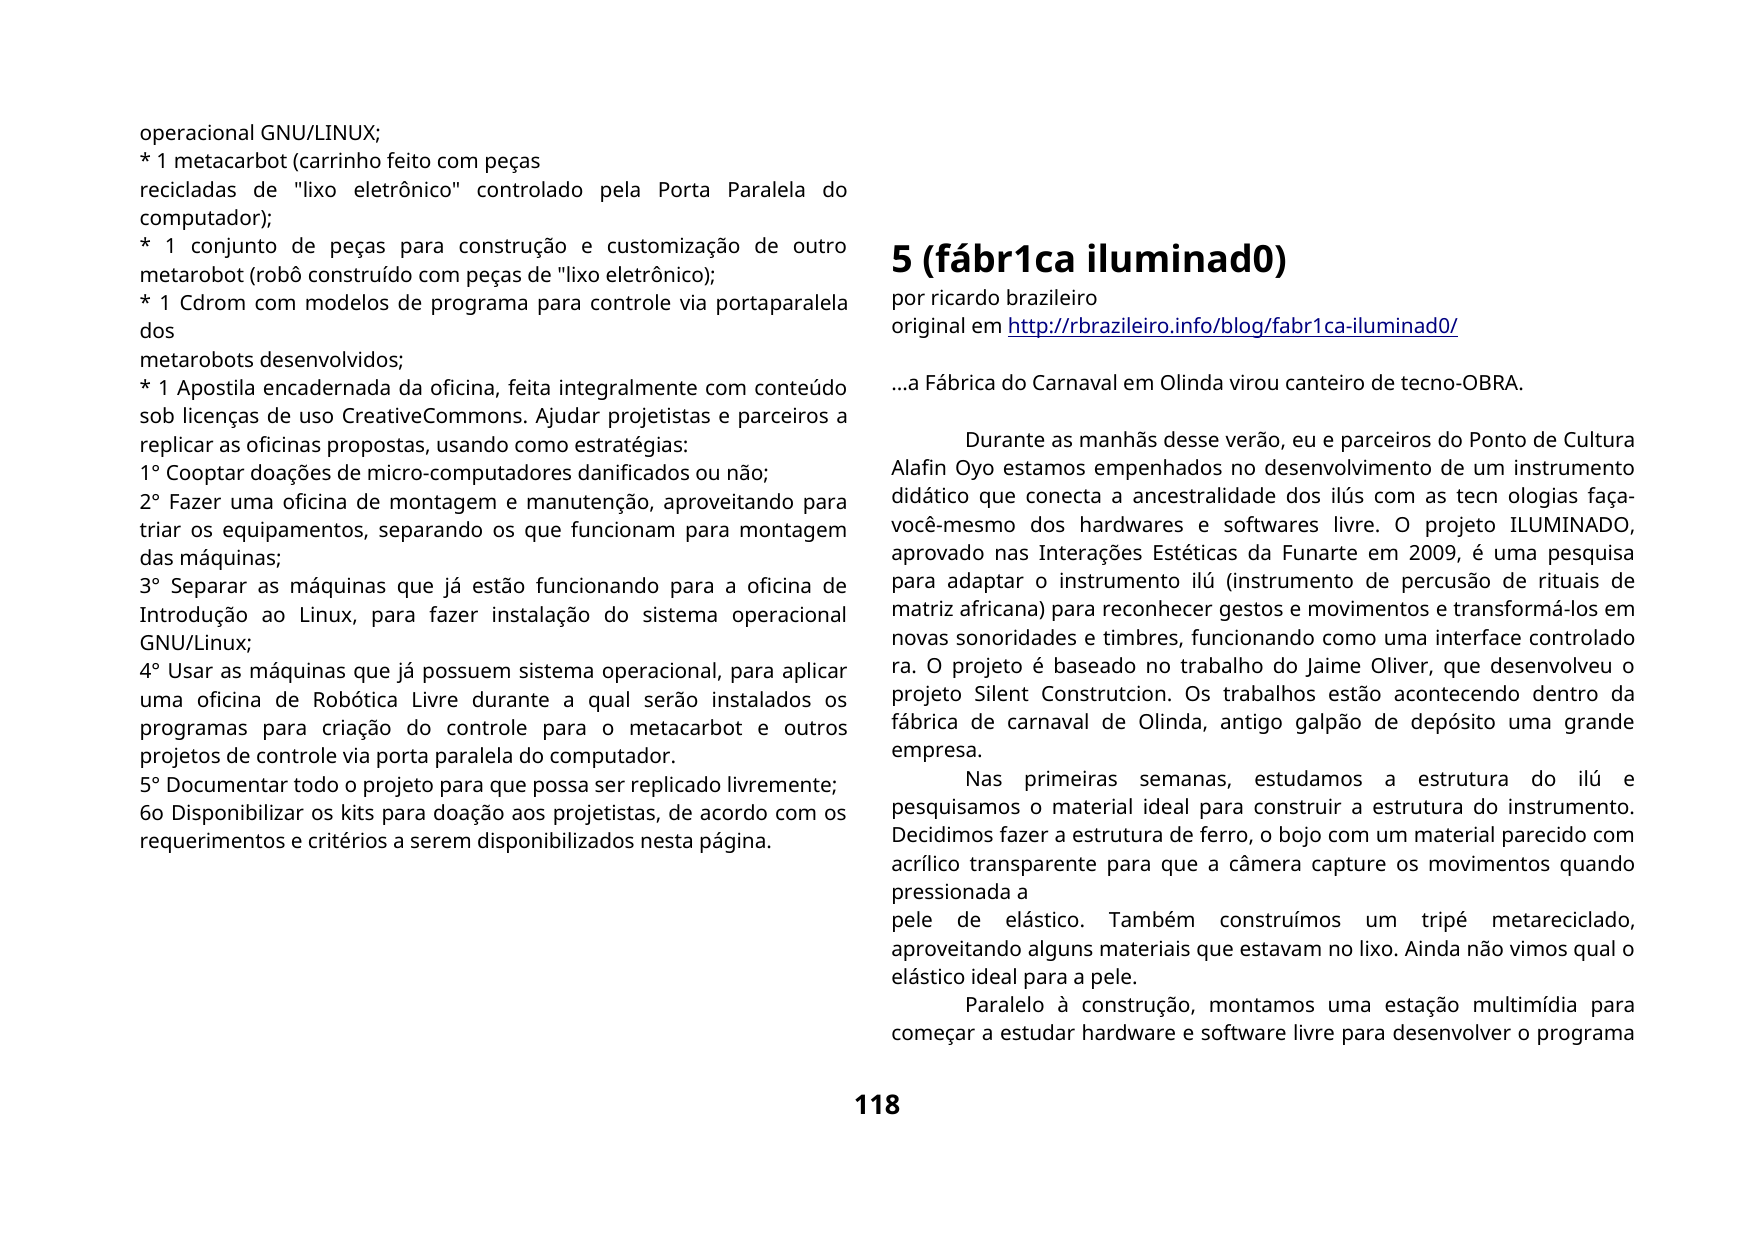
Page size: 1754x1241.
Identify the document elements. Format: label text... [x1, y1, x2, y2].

text 4° Usar as máquinas que já possuem sistema operacional, para aplicar uma oficina de Robótica Livre durante a qual serão instalados os programas para criação do controle para o metacarbot e outros projetos de controle via porta paralela do computador. [139, 657, 848, 770]
text metarobots desenvolvidos; [139, 345, 848, 373]
text Durante as manhãs desse verão, eu e parceiros do Ponto de Cultura Alafin Oyo estamos empenhados no desenvolvimento de um instrumento didático que conecta a ancestralidade dos ilús com as tecn ologias faça-você-mesmo dos hardwares e softwares livre. O projeto ILUMINADO, aprovado nas Interações Estéticas da Funarte em 2009, é uma pesquisa para adaptar o instrumento ilú (instrumento de percusão de rituais de matriz africana) para reconhecer gestos e movimentos e transformá-los em novas sonoridades e timbres, funcionando como uma interface controlado ra. O projeto é baseado no trabalho do Jaime Oliver, que desenvolveu o projeto Silent Construtcion. Os trabalhos estão acontecendo dentro da fábrica de carnaval de Olinda, antigo galpão de depósito uma grande empresa. [891, 425, 1636, 764]
text original em http://rbrazileiro.info/blog/fabr1ca-iluminad0/ [891, 311, 1636, 340]
text 1° Cooptar doações de micro-computadores danificados ou não; [139, 458, 848, 487]
text * 1 conjunto de peças para construção e customização de outro metarobot (robô construído com peças de "lixo eletrônico); [139, 232, 848, 288]
text Paralelo à construção, montamos uma estação multimídia para começar a estudar hardware e software livre para desenvolver o programa [891, 990, 1636, 1047]
text 5 (fábr1ca iluminad0) [891, 232, 1636, 283]
text * 1 Cd­rom com modelos de programa para controle via porta­paralela dos [139, 288, 848, 345]
text por ricardo brazileiro [891, 283, 1636, 311]
text Nas primeiras semanas, estudamos a estrutura do ilú e pesquisamos o material ideal para construir a estrutura do instrumento. Decidimos fazer a estrutura de ferro, o bojo com um material parecido com acrílico transparente para que a câmera capture os movimentos quando pressionada a [891, 764, 1636, 905]
text 5° Documentar todo o projeto para que possa ser replicado livremente; [139, 770, 848, 798]
text * 1 Apostila encadernada da oficina, feita integralmente com conteúdo sob licenças de uso Creative­Commons. Ajudar projetistas e parceiros a replicar as oficinas propostas, usando como estratégias: [139, 373, 848, 458]
text 3° Separar as máquinas que já estão funcionando para a oficina de Introdução ao Linux, para fazer instalação do sistema operacional GNU/Linux; [139, 572, 848, 657]
text pele de elástico. Também construímos um tripé metareciclado, aproveitando alguns materiais que estavam no lixo. Ainda não vimos qual o elástico ideal para a pele. [891, 905, 1636, 990]
text 2° Fazer uma oficina de montagem e manutenção, aproveitando para triar os equipamentos, separando os que funcionam para montagem das máquinas; [139, 487, 848, 572]
text operacional GNU/LINUX; [139, 118, 848, 147]
text 6o Disponibilizar os kits para doação aos projetistas, de acordo com os requerimentos e critérios a serem disponibilizados nesta página. [139, 798, 848, 855]
text * 1 metacarbot (carrinho feito com peças [139, 147, 848, 175]
text ...a Fábrica do Carnaval em Olinda virou canteiro de tecno-OBRA. [891, 368, 1636, 397]
text recicladas de "lixo eletrônico" controlado pela Porta Paralela do computador); [139, 175, 848, 232]
